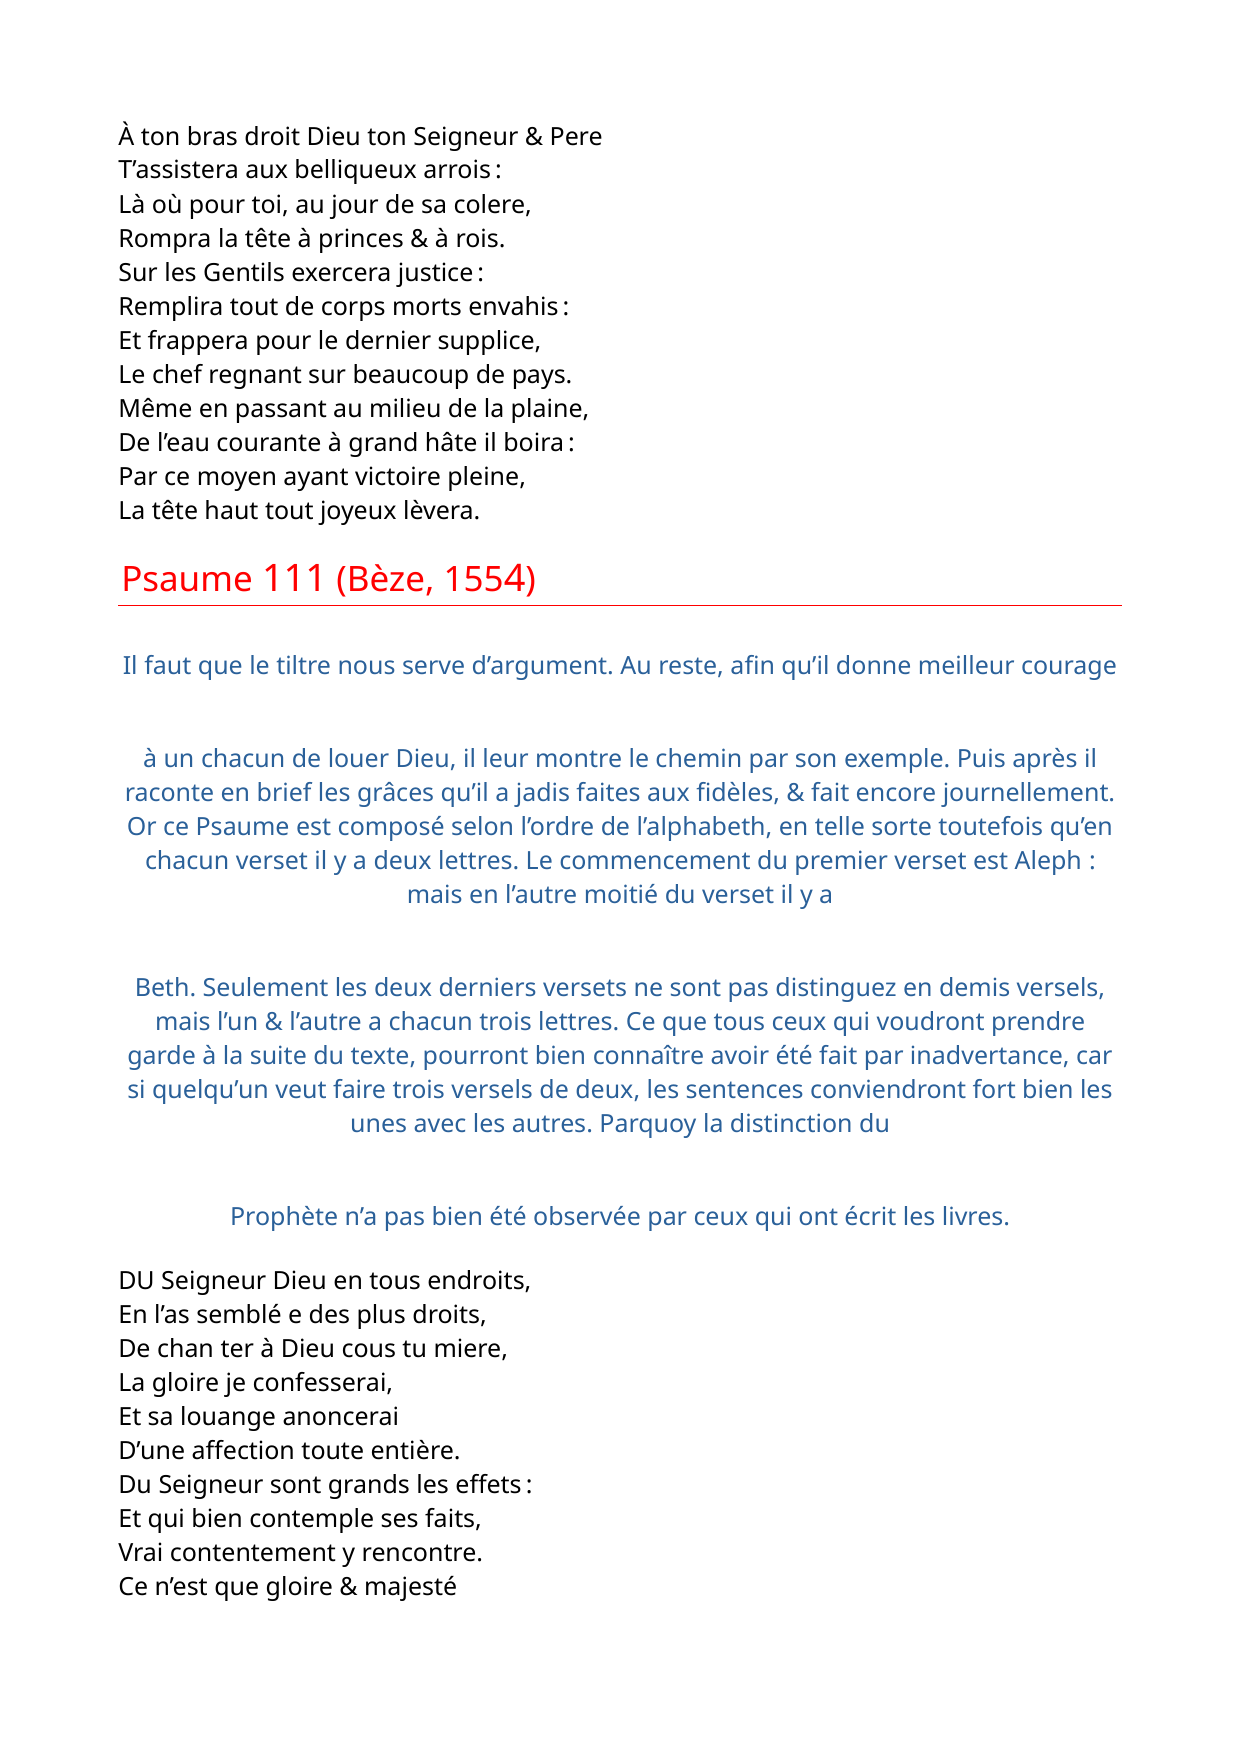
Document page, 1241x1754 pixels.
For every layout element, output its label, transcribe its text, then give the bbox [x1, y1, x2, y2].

text Il faut que le tiltre nous serve d’argument. Au reste, afin qu’il donne meilleur courage [118, 647, 1122, 681]
text à un chacun de louer Dieu, il leur montre le chemin par son exemple. Puis après il raconte en brief les grâces qu’il a jadis faites aux fidèles, & fait encore journellement. Or ce Psaume est composé selon l’ordre de l’alphabeth, en telle sorte toutefois qu’en chacun verset il y a deux lettres. Le commencement du premier verset est Aleph : mais en l’autre moitié du verset il y a [118, 740, 1122, 911]
text Et qui bien contemple ses faits, [118, 1501, 1122, 1535]
text Par ce moyen ayant victoire pleine, [118, 459, 1122, 493]
text Même en passant au milieu de la plaine, [118, 391, 1122, 425]
text Et sa louange anoncerai [118, 1399, 1122, 1433]
text D’une affection toute entière. [118, 1433, 1122, 1467]
text De l’eau courante à grand hâte il boira : [118, 425, 1122, 459]
text En l’as semblé e des plus droits, [118, 1296, 1122, 1331]
text Du Seigneur sont grands les effets : [118, 1467, 1122, 1501]
text Là où pour toi, au jour de sa colere, [118, 186, 1122, 220]
text Le chef regnant sur beaucoup de pays. [118, 357, 1122, 391]
text La gloire je confesserai, [118, 1364, 1122, 1399]
subtitle Psaume 111 (Bèze, 1554) [118, 548, 1122, 605]
text La tête haut tout joyeux lèvera. [118, 493, 1122, 527]
text Beth. Seulement les deux derniers versets ne sont pas distinguez en demis versels, mais l’un & l’autre a chacun trois lettres. Ce que tous ceux qui voudront prendre garde à la suite du texte, pourront bien connaître avoir été fait par inadvertance, car si quelqu’un veut faire trois versels de deux, les sentences conviendront fort bien les unes avec les autres. Parquoy la distinction du [118, 969, 1122, 1140]
text Ce n’est que gloire & majesté [118, 1569, 1122, 1603]
text À ton bras droit Dieu ton Seigneur & Pere [118, 118, 1122, 152]
text DU Seigneur Dieu en tous endroits, [118, 1262, 1122, 1296]
text Rompra la tête à princes & à rois. [118, 220, 1122, 254]
text Et frappera pour le dernier supplice, [118, 322, 1122, 357]
text Remplira tout de corps morts envahis : [118, 288, 1122, 322]
text T’assistera aux belliqueux arrois : [118, 152, 1122, 186]
text Sur les Gentils exercera justice : [118, 254, 1122, 288]
text Prophète n’a pas bien été observée par ceux qui ont écrit les livres. [118, 1199, 1122, 1233]
text Vrai contentement y rencontre. [118, 1535, 1122, 1569]
text De chan ter à Dieu cous tu miere, [118, 1331, 1122, 1364]
